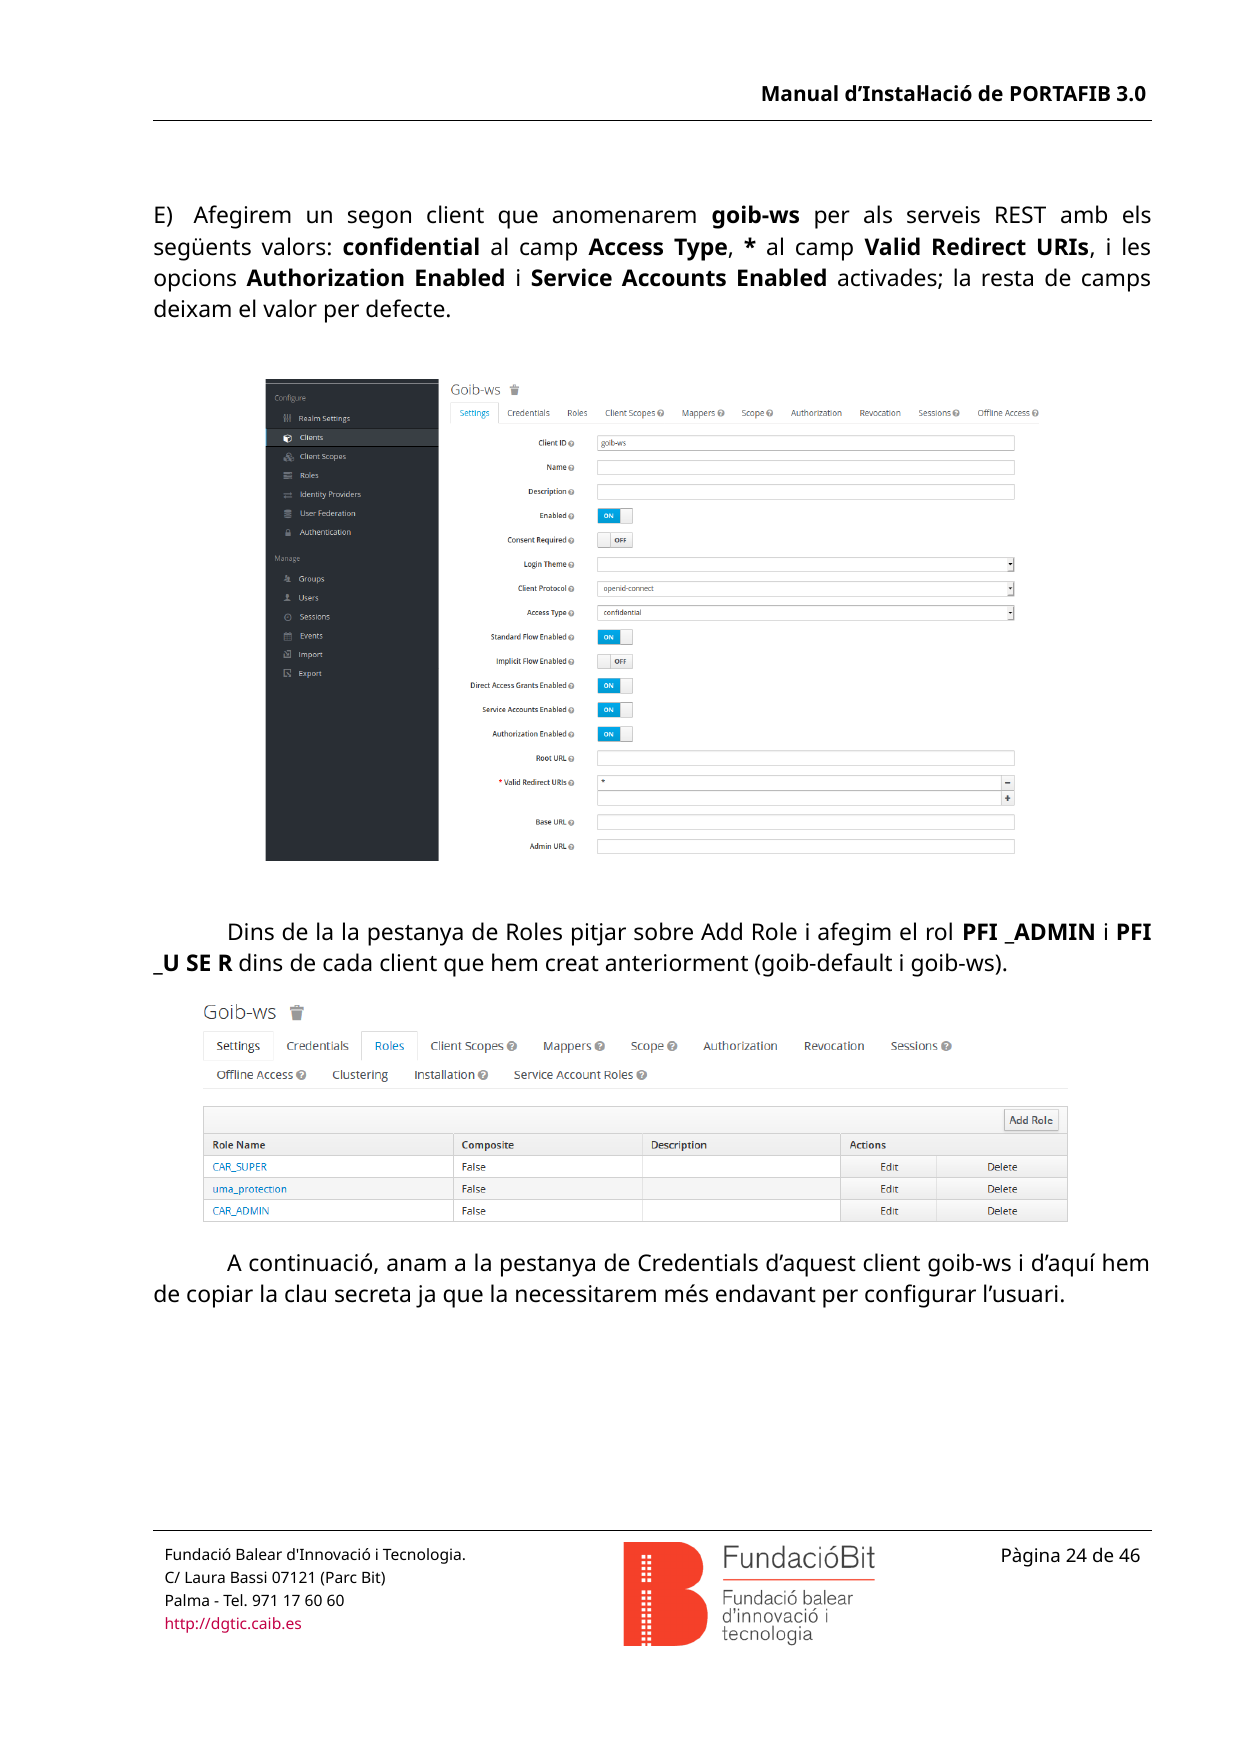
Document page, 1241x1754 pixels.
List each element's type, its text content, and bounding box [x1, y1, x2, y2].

list A continuació, anam a la pestanya de Credentials d’aquest client goib-ws i d’aquí hem de copiar la clau secreta ja que la necessitarem més endavant per configurar l’usuari. [153, 1247, 1152, 1309]
list Afegirem un segon client que anomenarem goib-ws per als serveis REST amb els següents valors: confidential al camp Access Type, * al camp Valid Redirect URIs, i les opcions Authorization Enabled i Service Accounts Enabled activades; la resta de camps deixam el valor per defecte. [153, 199, 1152, 324]
picture [623, 1542, 875, 1646]
list Dins de la la pestanya de Roles pitjar sobre Add Role i afegim el rol PFI _ADMIN i PFI _U SE R dins de cada client que hem creat anteriorment (goib-default i goib-ws). [153, 916, 1152, 978]
picture [265, 379, 1039, 861]
picture [188, 989, 1075, 1236]
